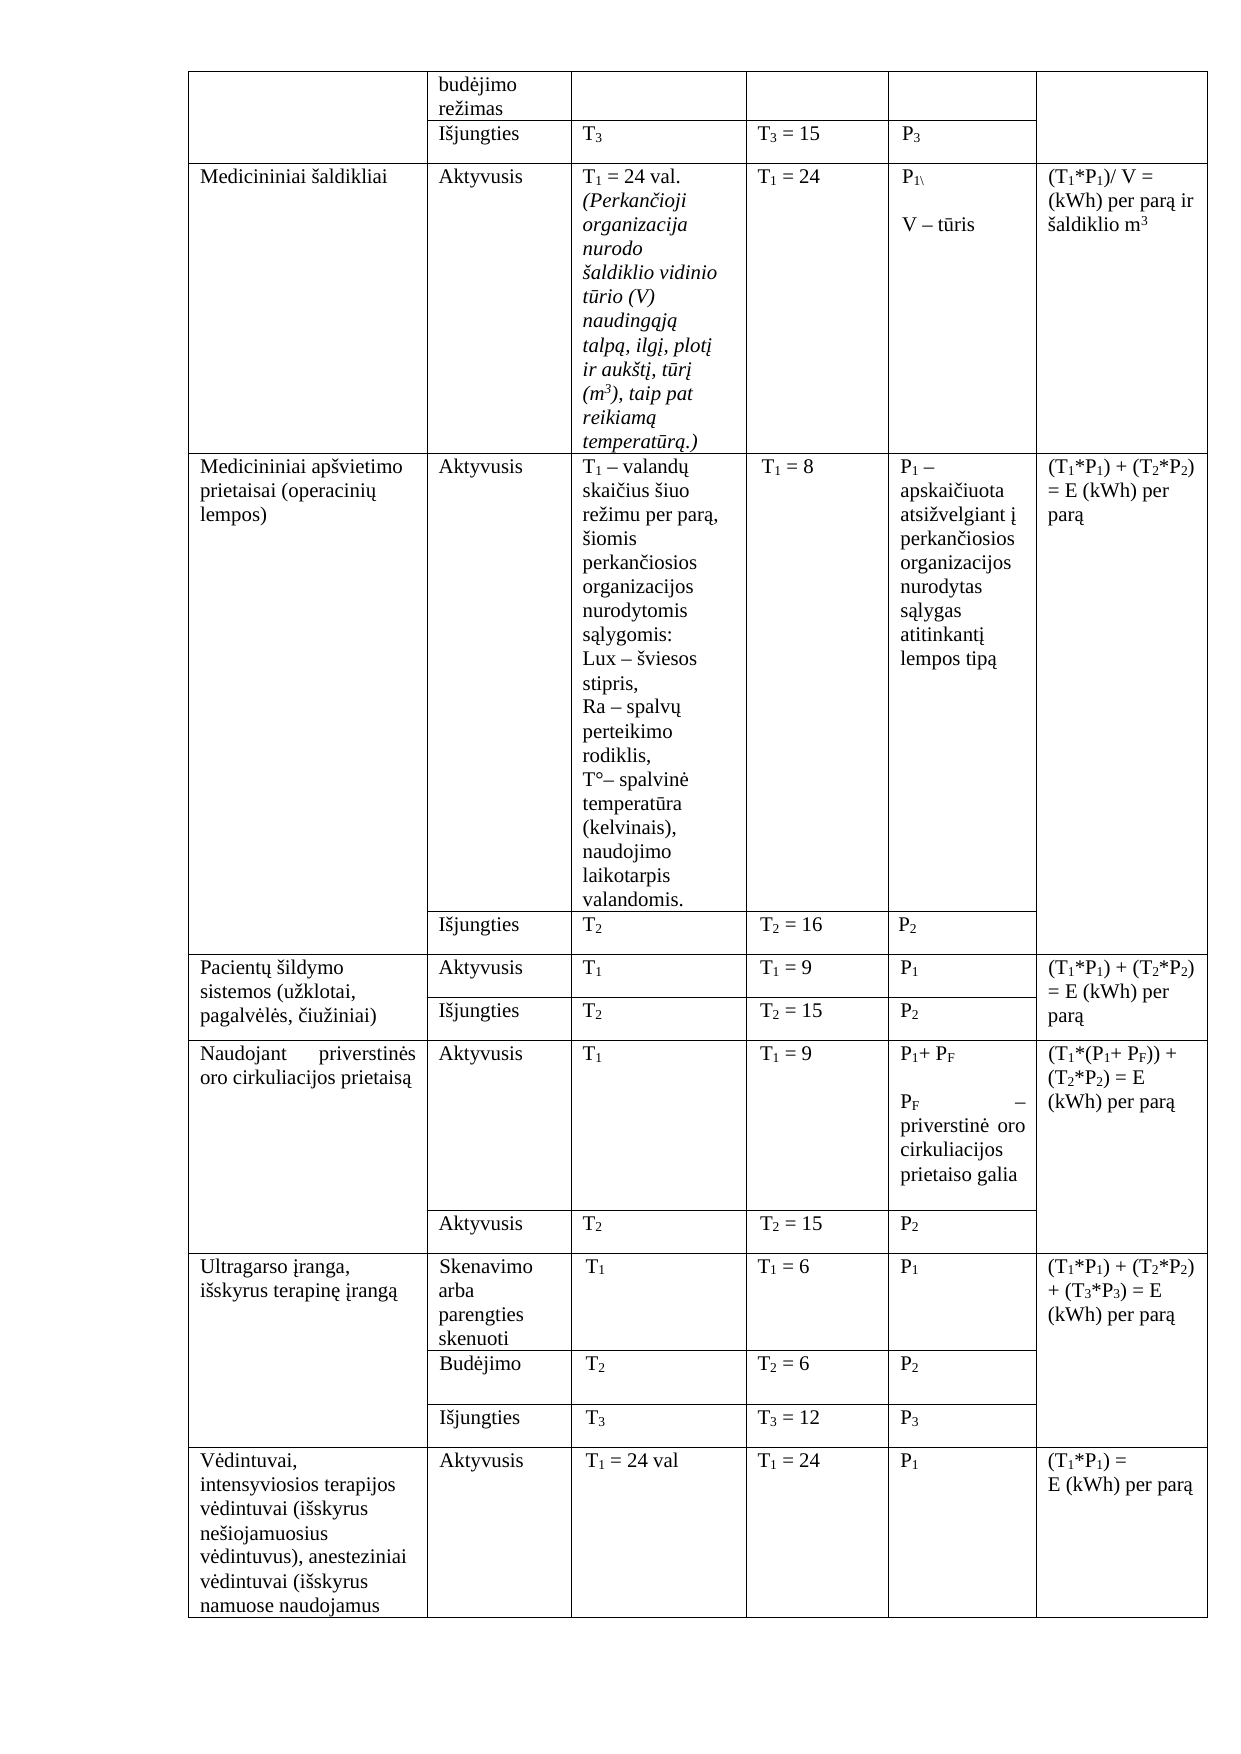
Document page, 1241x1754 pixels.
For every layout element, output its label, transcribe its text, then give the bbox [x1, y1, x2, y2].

table_cell Išjungties [428, 912, 571, 954]
table_cell P1 [889, 955, 1036, 997]
table_cell Aktyvusis [428, 1041, 571, 1209]
table_cell T1 = 9 [747, 955, 888, 997]
table_cell T2 = 16 [747, 912, 888, 954]
table_cell P1 [889, 1448, 1036, 1617]
table_cell P3 [889, 121, 1036, 163]
table_cell Aktyvusis [428, 164, 571, 453]
table_cell T2 [572, 1211, 746, 1253]
table_cell P1+ PF PF – priverstinė oro cirkuliacijos prietaiso galia [889, 1041, 1036, 1209]
table_cell P2 [889, 912, 1036, 954]
table_cell Medicininiai šaldikliai [189, 164, 427, 453]
table_cell P1 [889, 1254, 1036, 1350]
table_cell [572, 72, 746, 120]
table_cell Išjungties [428, 121, 571, 163]
table_cell P2 [889, 1211, 1036, 1253]
table_cell T3 = 15 [747, 121, 888, 163]
table_cell Pacientų šildymo sistemos (užklotai, pagalvėlės, čiužiniai) [189, 955, 427, 1040]
table_cell T1 [572, 955, 746, 997]
table_cell Aktyvusis [428, 1211, 571, 1253]
table_cell T3 = 12 [747, 1405, 888, 1447]
table_cell T2 = 15 [747, 1211, 888, 1253]
table_cell T1 [572, 1254, 746, 1350]
table_cell [889, 72, 1036, 120]
table_cell P2 [889, 1351, 1036, 1404]
table_cell T3 [572, 1405, 746, 1447]
table_cell P3 [889, 1405, 1036, 1447]
table_cell T1 = 24 val [572, 1448, 746, 1617]
table_cell Skenavimo arba parengties skenuoti [428, 1254, 571, 1350]
table_cell T2 [572, 912, 746, 954]
table_cell T1 [572, 1041, 746, 1209]
table_cell T1 = 6 [747, 1254, 888, 1350]
table_cell (T1*P1)/ V = (kWh) per parą ir šaldiklio m3 [1037, 164, 1207, 453]
table_cell T1 = 9 [747, 1041, 888, 1209]
table_cell Aktyvusis [428, 955, 571, 997]
table_cell T2 = 15 [747, 998, 888, 1040]
table_cell [747, 72, 888, 120]
table_cell P2 [889, 998, 1036, 1040]
table_cell Aktyvusis [428, 454, 571, 911]
table_cell T2 = 6 [747, 1351, 888, 1404]
table_cell (T1*P1) + (T2*P2) + (T3*P3) = E (kWh) per parą [1037, 1254, 1207, 1447]
table_cell T1 = 24 [747, 164, 888, 453]
table_cell Ultragarso įranga, išskyrus terapinę įrangą [189, 1254, 427, 1447]
table_cell T2 [572, 998, 746, 1040]
table_cell Aktyvusis [428, 1448, 571, 1617]
table_cell P1\ V – tūris [889, 164, 1036, 453]
table_cell T3 [572, 121, 746, 163]
table_cell T2 [572, 1351, 746, 1404]
table_cell (T1*P1) + (T2*P2) = E (kWh) per parą [1037, 454, 1207, 954]
table_cell T1 – valandų skaičius šiuo režimu per parą, šiomis perkančiosios organizacijos nurodytomis sąlygomis: Lux – šviesos stipris, Ra – spalvų perteikimo rodiklis, T°– spalvinė temperatūra (kelvinais), naudojimo laikotarpis valandomis. [572, 454, 746, 911]
table_cell (T1*P1) + (T2*P2) = E (kWh) per parą [1037, 955, 1207, 1040]
table_cell Medicininiai apšvietimo prietaisai (operacinių lempos) [189, 454, 427, 954]
table_cell Išjungties [428, 998, 571, 1040]
table_cell [1037, 72, 1207, 163]
table_cell Naudojant priverstinės oro cirkuliacijos prietaisą [189, 1041, 427, 1253]
table_cell T1 = 8 [747, 454, 888, 911]
table_cell (T1*(P1+ PF)) + (T2*P2) = E (kWh) per parą [1037, 1041, 1207, 1253]
table_cell (T1*P1) = E (kWh) per parą [1037, 1448, 1207, 1617]
table_cell Vėdintuvai, intensyviosios terapijos vėdintuvai (išskyrus nešiojamuosius vėdintuvus), anesteziniai vėdintuvai (išskyrus namuose naudojamus [189, 1448, 427, 1617]
table_cell T1 = 24 [747, 1448, 888, 1617]
table_cell Išjungties [428, 1405, 571, 1447]
table_cell budėjimo režimas [428, 72, 571, 120]
table_cell Budėjimo [428, 1351, 571, 1404]
table_cell T1 = 24 val. (Perkančioji organizacija nurodo šaldiklio vidinio tūrio (V) naudingąją talpą, ilgį, plotį ir aukštį, tūrį (m3), taip pat reikiamą temperatūrą.) [572, 164, 746, 453]
table_cell [189, 72, 427, 163]
table_cell P1 – apskaičiuota atsižvelgiant į perkančiosios organizacijos nurodytas sąlygas atitinkantį lempos tipą [889, 454, 1036, 911]
